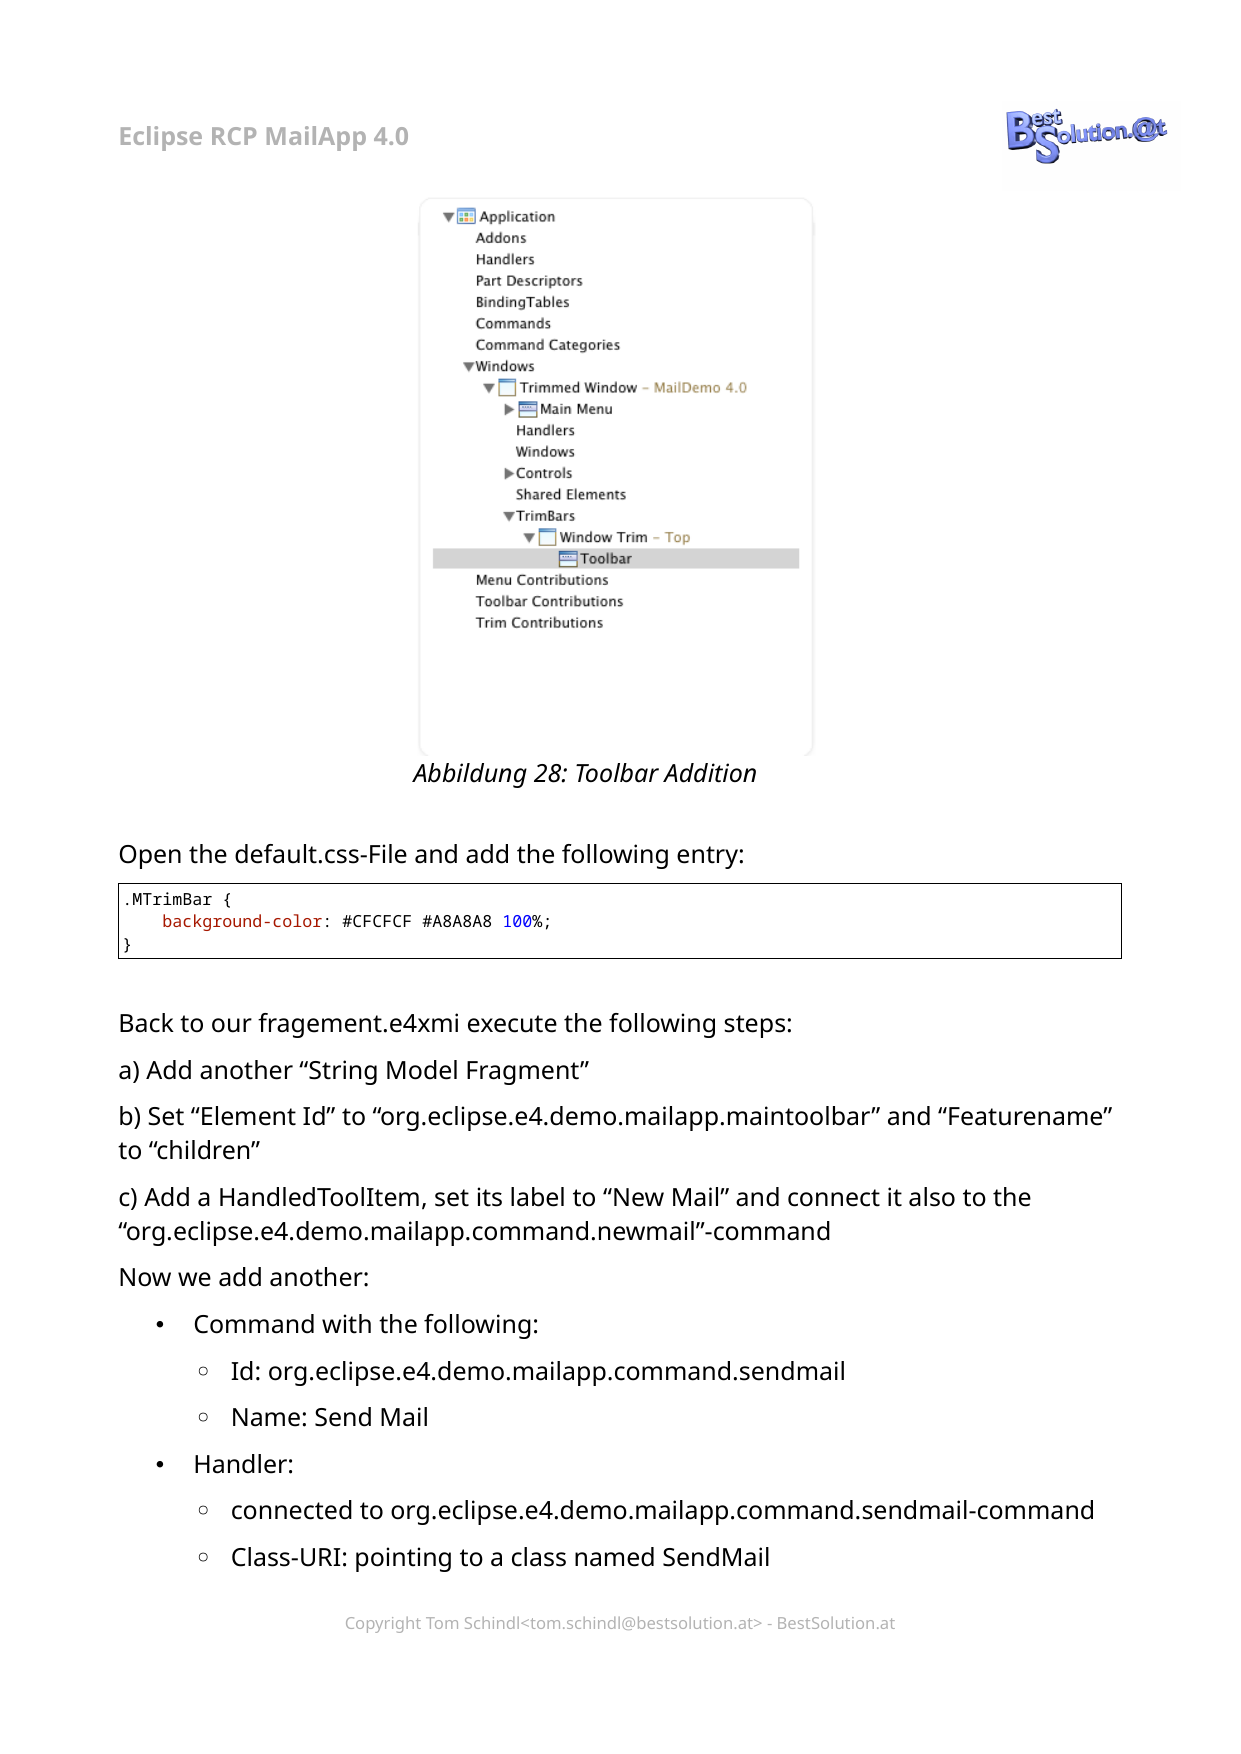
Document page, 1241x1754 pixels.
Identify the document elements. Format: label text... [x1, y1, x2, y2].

list Name: Send Mail [193, 1400, 1122, 1434]
list Id: org.eclipse.e4.demo.mailapp.command.sendmail [193, 1353, 1122, 1387]
text Open the default.css-File and add the following entry: [118, 837, 1122, 871]
text c) Add a HandledToolItem, set its label to “New Mail” and connect it also to the “org.eclipse.e4.demo.mailapp.command.newmail”-command [118, 1179, 1122, 1248]
text Back to our fragement.e4xmi execute the following steps: [118, 1006, 1122, 1040]
text Now we add another: [118, 1260, 1122, 1294]
list Command with the following: [156, 1307, 1122, 1341]
picture [413, 194, 827, 756]
text } [119, 928, 1121, 958]
text .MTrimBar { [119, 884, 1121, 906]
list Class-URI: pointing to a class named SendMail [193, 1539, 1122, 1573]
text a) Add another “String Model Fragment” [118, 1052, 1122, 1086]
picture [1002, 101, 1181, 191]
text Abbildung 28: Toolbar Addition [413, 756, 827, 790]
text b) Set “Element Id” to “org.eclipse.e4.demo.mailapp.maintoolbar” and “Featurename” to “children” [118, 1099, 1122, 1167]
list Handler: [156, 1446, 1122, 1480]
list connected to org.eclipse.e4.demo.mailapp.command.sendmail-command [193, 1493, 1122, 1527]
text background-color: #CFCFCF #A8A8A8 100%; [119, 906, 1121, 928]
